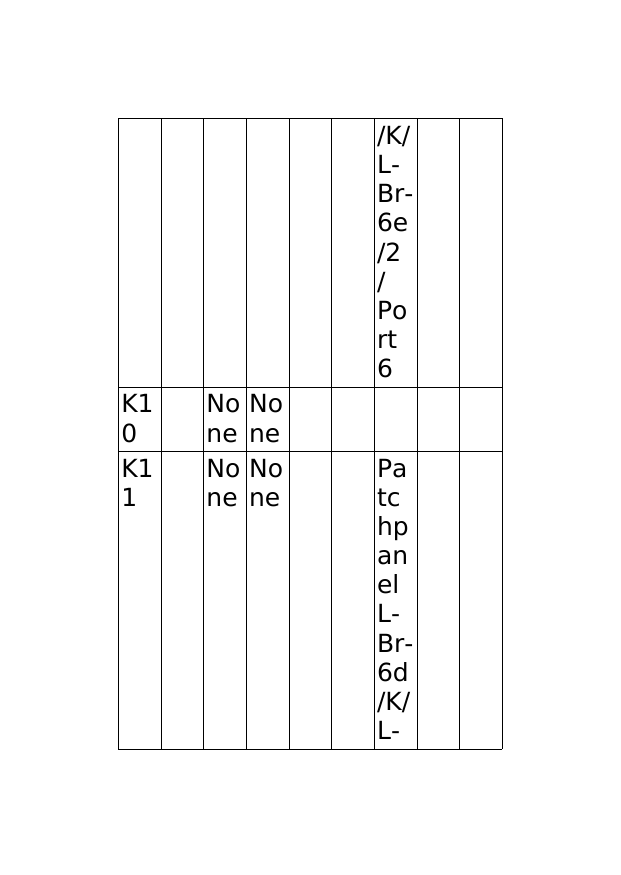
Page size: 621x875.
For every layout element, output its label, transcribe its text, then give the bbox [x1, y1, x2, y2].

table_cell [247, 119, 289, 387]
table_cell [418, 388, 459, 451]
table_cell [332, 452, 374, 748]
table_cell /K/L-Br-6e/2 / Port 6 [375, 119, 417, 387]
table_cell [332, 119, 374, 387]
table_cell [204, 119, 246, 387]
table_cell [162, 388, 203, 451]
table_cell [418, 452, 459, 748]
table_cell None [204, 452, 246, 748]
table_cell [290, 119, 331, 387]
table_cell [375, 388, 417, 451]
table_cell None [247, 388, 289, 451]
table_cell [162, 452, 203, 748]
table_cell Patchpanel L-Br-6d/K/L- [375, 452, 417, 748]
table_cell [290, 388, 331, 451]
table_cell None [247, 452, 289, 748]
table_cell [119, 119, 161, 387]
table_cell [290, 452, 331, 748]
table_cell K11 [119, 452, 161, 748]
table_cell [460, 388, 502, 451]
table_cell [460, 119, 502, 387]
table_cell [162, 119, 203, 387]
table_cell [332, 388, 374, 451]
table_cell K10 [119, 388, 161, 451]
table_cell None [204, 388, 246, 451]
table_cell [460, 452, 502, 748]
table_cell [418, 119, 459, 387]
